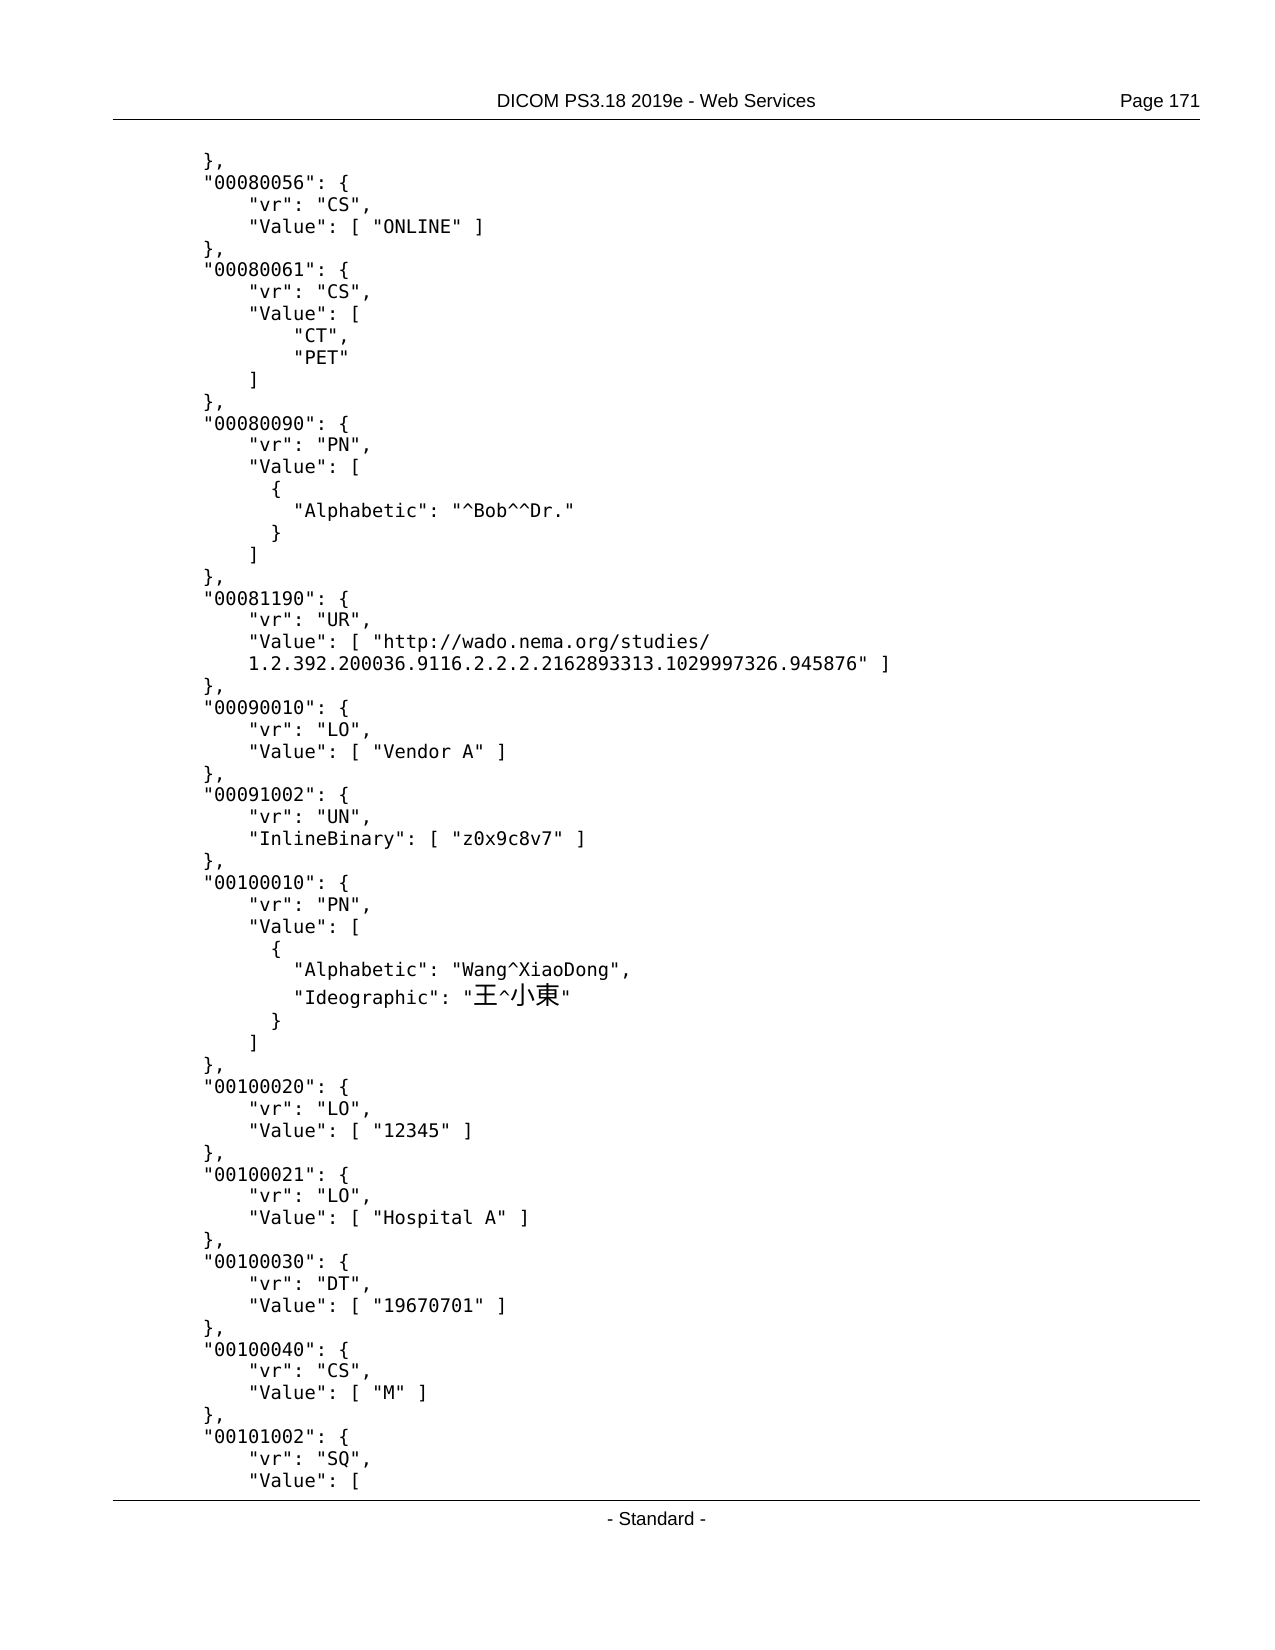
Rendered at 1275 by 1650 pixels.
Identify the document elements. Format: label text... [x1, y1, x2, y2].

text }, "00080056": { "vr": "CS", "Value": [ "ONLINE" ] }, "00080061": { "vr": "CS", "Value": [ "CT", "PET" ] }, "00080090": { "vr": "PN", "Value": [ { "Alphabetic": "^Bob^^Dr." } ] }, "00081190": { "vr": "UR", "Value": [ "http://wado.nema.org/studies/ 1.2.392.200036.9116.2.2.2.2162893313.1029997326.945876" ] }, "00090010": { "vr": "LO", "Value": [ "Vendor A" ] }, "00091002": { "vr": "UN", "InlineBinary": [ "z0x9c8v7" ] }, "00100010": { "vr": "PN", "Value": [ { "Alphabetic": "Wang^XiaoDong", "Ideographic": "王^小東" } ] }, "00100020": { "vr": "LO", "Value": [ "12345" ] }, "00100021": { "vr": "LO", "Value": [ "Hospital A" ] }, "00100030": { "vr": "DT", "Value": [ "19670701" ] }, "00100040": { "vr": "CS", "Value": [ "M" ] }, "00101002": { "vr": "SQ", "Value": [ [112, 150, 1200, 1492]
